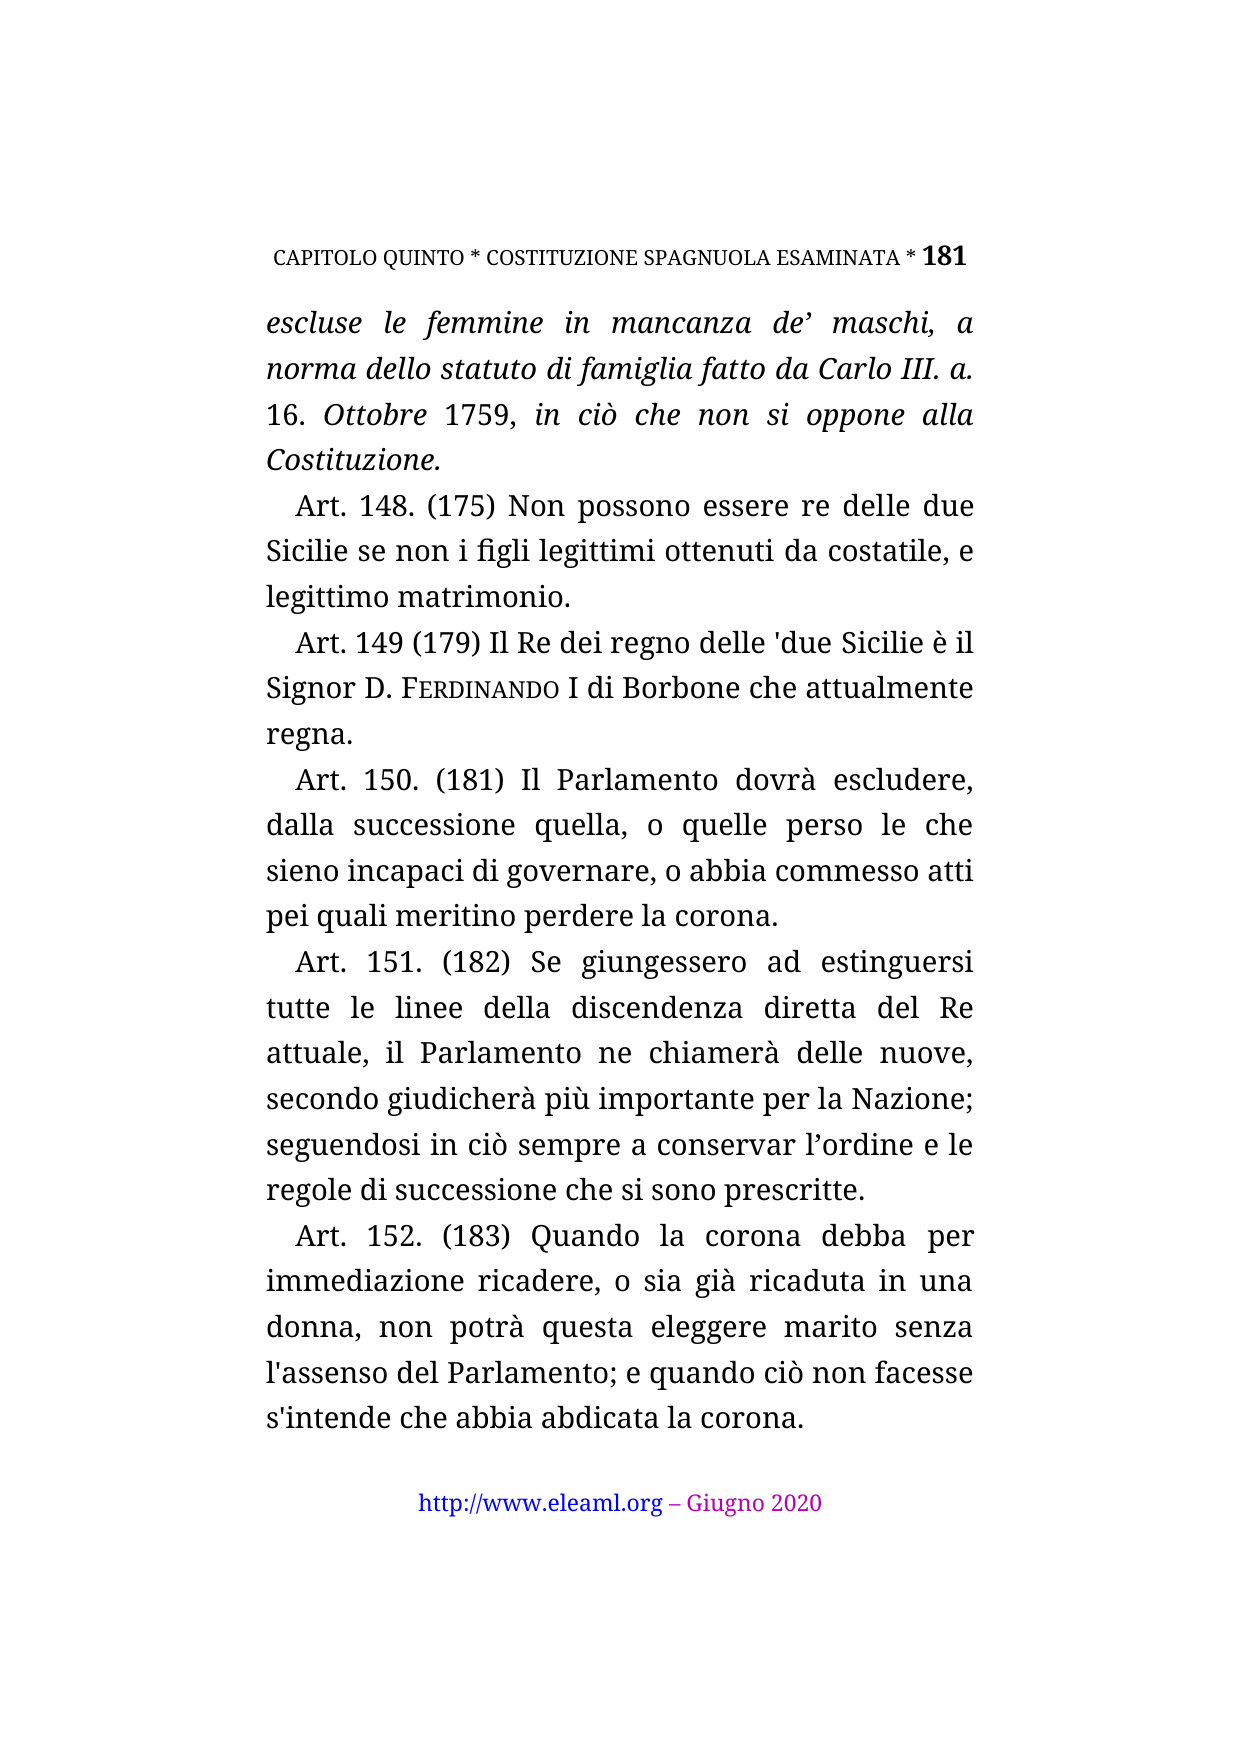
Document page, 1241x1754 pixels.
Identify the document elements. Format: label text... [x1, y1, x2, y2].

text Art. 148. (175) Non possono essere re delle due Sicilie se non i figli legittimi ottenuti da costatile, e legittimo matrimonio. [266, 485, 974, 616]
text Art. 149 (179) Il Re dei regno delle 'due Sicilie è il Signor D. Ferdinando I di Borbone che attualmente regna. [266, 622, 974, 753]
text Art. 152. (183) Quando la corona debba per immediazione ricadere, o sia già ricaduta in una donna, non potrà questa eleggere marito senza l'assenso del Parlamento; e quando ciò non facesse s'intende che abbia abdicata la corona. [266, 1215, 974, 1437]
text escluse le femmine in mancanza de’ maschi, a norma dello statuto di famiglia fatto da Carlo III. a. 16. Ottobre 1759, in ciò che non si oppone alla Costituzione. [266, 303, 974, 479]
text Art. 150. (181) Il Parlamento dovrà escludere, dalla successione quella, o quelle perso le che sieno incapaci di governare, o abbia commesso atti pei quali meritino perdere la corona. [266, 759, 974, 935]
text Art. 151. (182) Se giungessero ad estinguersi tutte le linee della discendenza diretta del Re attuale, il Parlamento ne chiamerà delle nuove, secondo giudicherà più importante per la Nazione; seguendosi in ciò sempre a conservar l’ordine e le regole di successione che si sono prescritte. [266, 941, 974, 1209]
